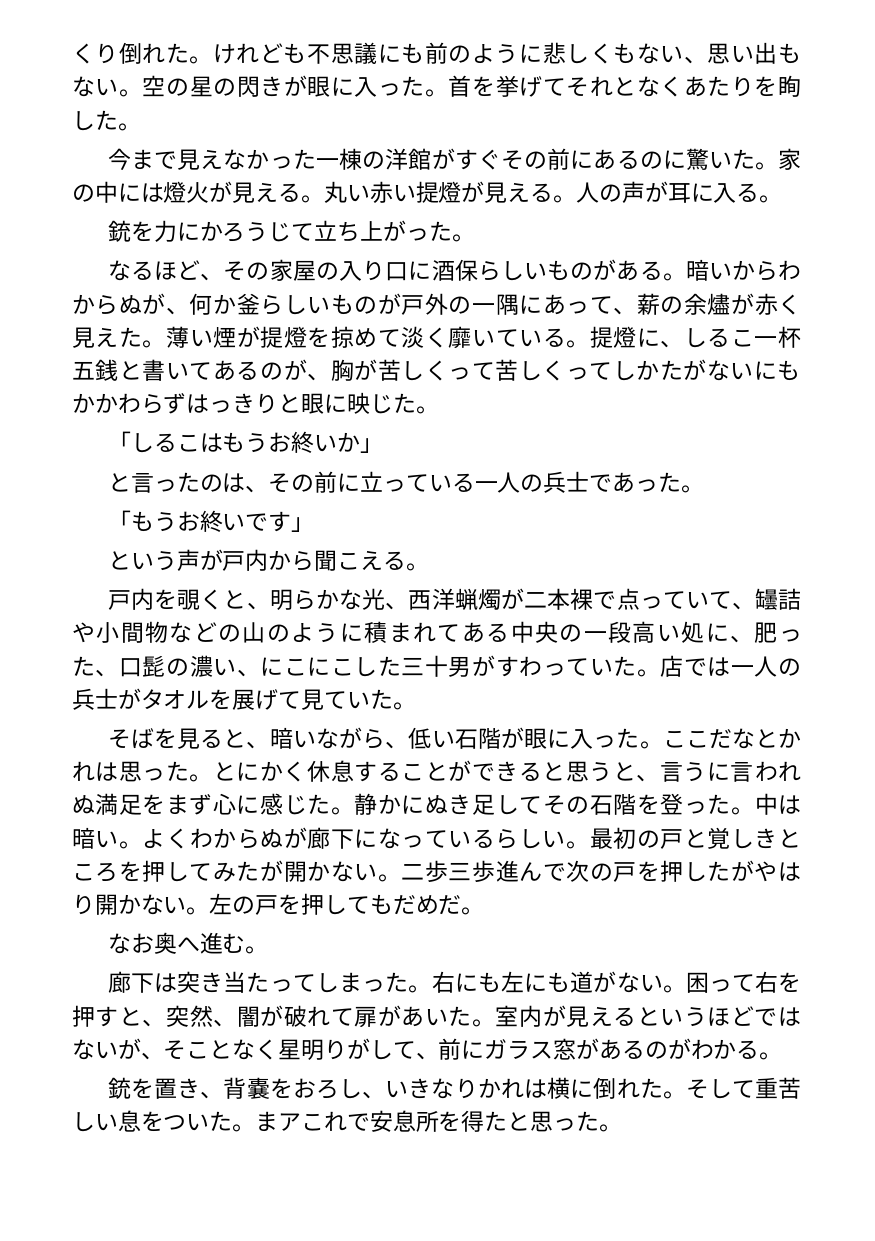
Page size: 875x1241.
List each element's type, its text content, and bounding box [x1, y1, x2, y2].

text なるほど、その家屋の入り口に酒保らしいものがある。暗いからわからぬが、何か釜らしいものが戸外の一隅にあって、薪の余燼が赤く見えた。薄い煙が提燈を掠めて淡く靡いている。提燈に、しるこ一杯五銭と書いてあるのが、胸が苦しくって苦しくってしかたがないにもかかわらずはっきりと眼に映じた。 [72, 253, 802, 419]
text 銃を置き、背嚢をおろし、いきなりかれは横に倒れた。そして重苦しい息をついた。まアこれで安息所を得たと思った。 [72, 1071, 802, 1137]
text という声が戸内から聞こえる。 [72, 543, 802, 576]
text 「もうお終いです」 [72, 504, 802, 537]
text 戸内を覗くと、明らかな光、西洋蝋燭が二本裸で点っていて、罎詰や小間物などの山のように積まれてある中央の一段高い処に、肥った、口髭の濃い、にこにこした三十男がすわっていた。店では一人の兵士がタオルを展げて見ていた。 [72, 582, 802, 715]
text そばを見ると、暗いながら、低い石階が眼に入った。ここだなとかれは思った。とにかく休息することができると思うと、言うに言われぬ満足をまず心に感じた。静かにぬき足してその石階を登った。中は暗い。よくわからぬが廊下になっているらしい。最初の戸と覚しきところを押してみたが開かない。二歩三歩進んで次の戸を押したがやはり開かない。左の戸を押してもだめだ。 [72, 721, 802, 920]
text と言ったのは、その前に立っている一人の兵士であった。 [72, 464, 802, 498]
text 廊下は突き当たってしまった。右にも左にも道がない。困って右を押すと、突然、闇が破れて扉があいた。室内が見えるというほどではないが、そことなく星明りがして、前にガラス窓があるのがわかる。 [72, 965, 802, 1065]
text 銃を力にかろうじて立ち上がった。 [72, 214, 802, 247]
text 「しるこはもうお終いか」 [72, 425, 802, 458]
text 今まで見えなかった一棟の洋館がすぐその前にあるのに驚いた。家の中には燈火が見える。丸い赤い提燈が見える。人の声が耳に入る。 [72, 142, 802, 208]
text くり倒れた。けれども不思議にも前のように悲しくもない、思い出もない。空の星の閃きが眼に入った。首を挙げてそれとなくあたりを眴した。 [72, 36, 802, 136]
text なお奥へ進む。 [72, 926, 802, 959]
